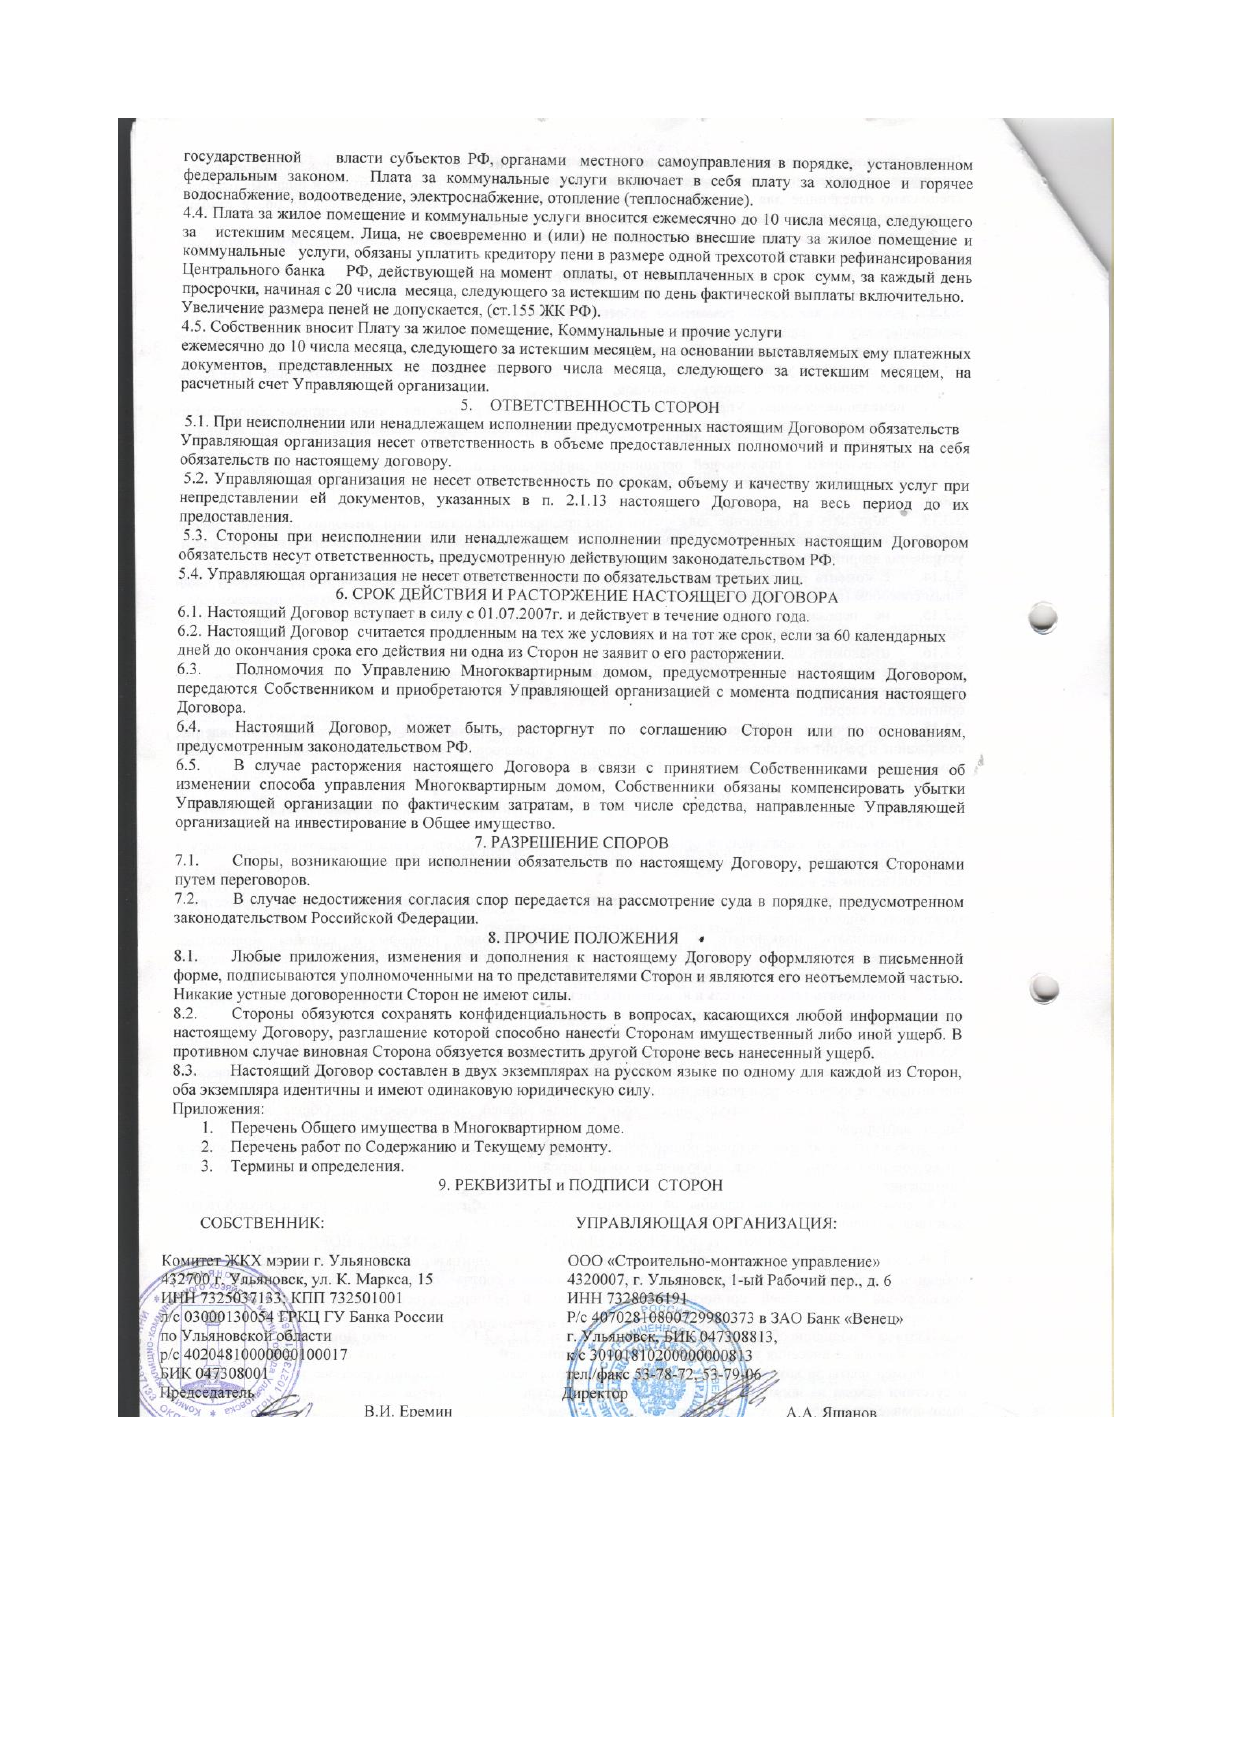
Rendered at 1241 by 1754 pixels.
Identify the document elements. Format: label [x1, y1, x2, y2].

picture [118, 118, 1123, 1417]
